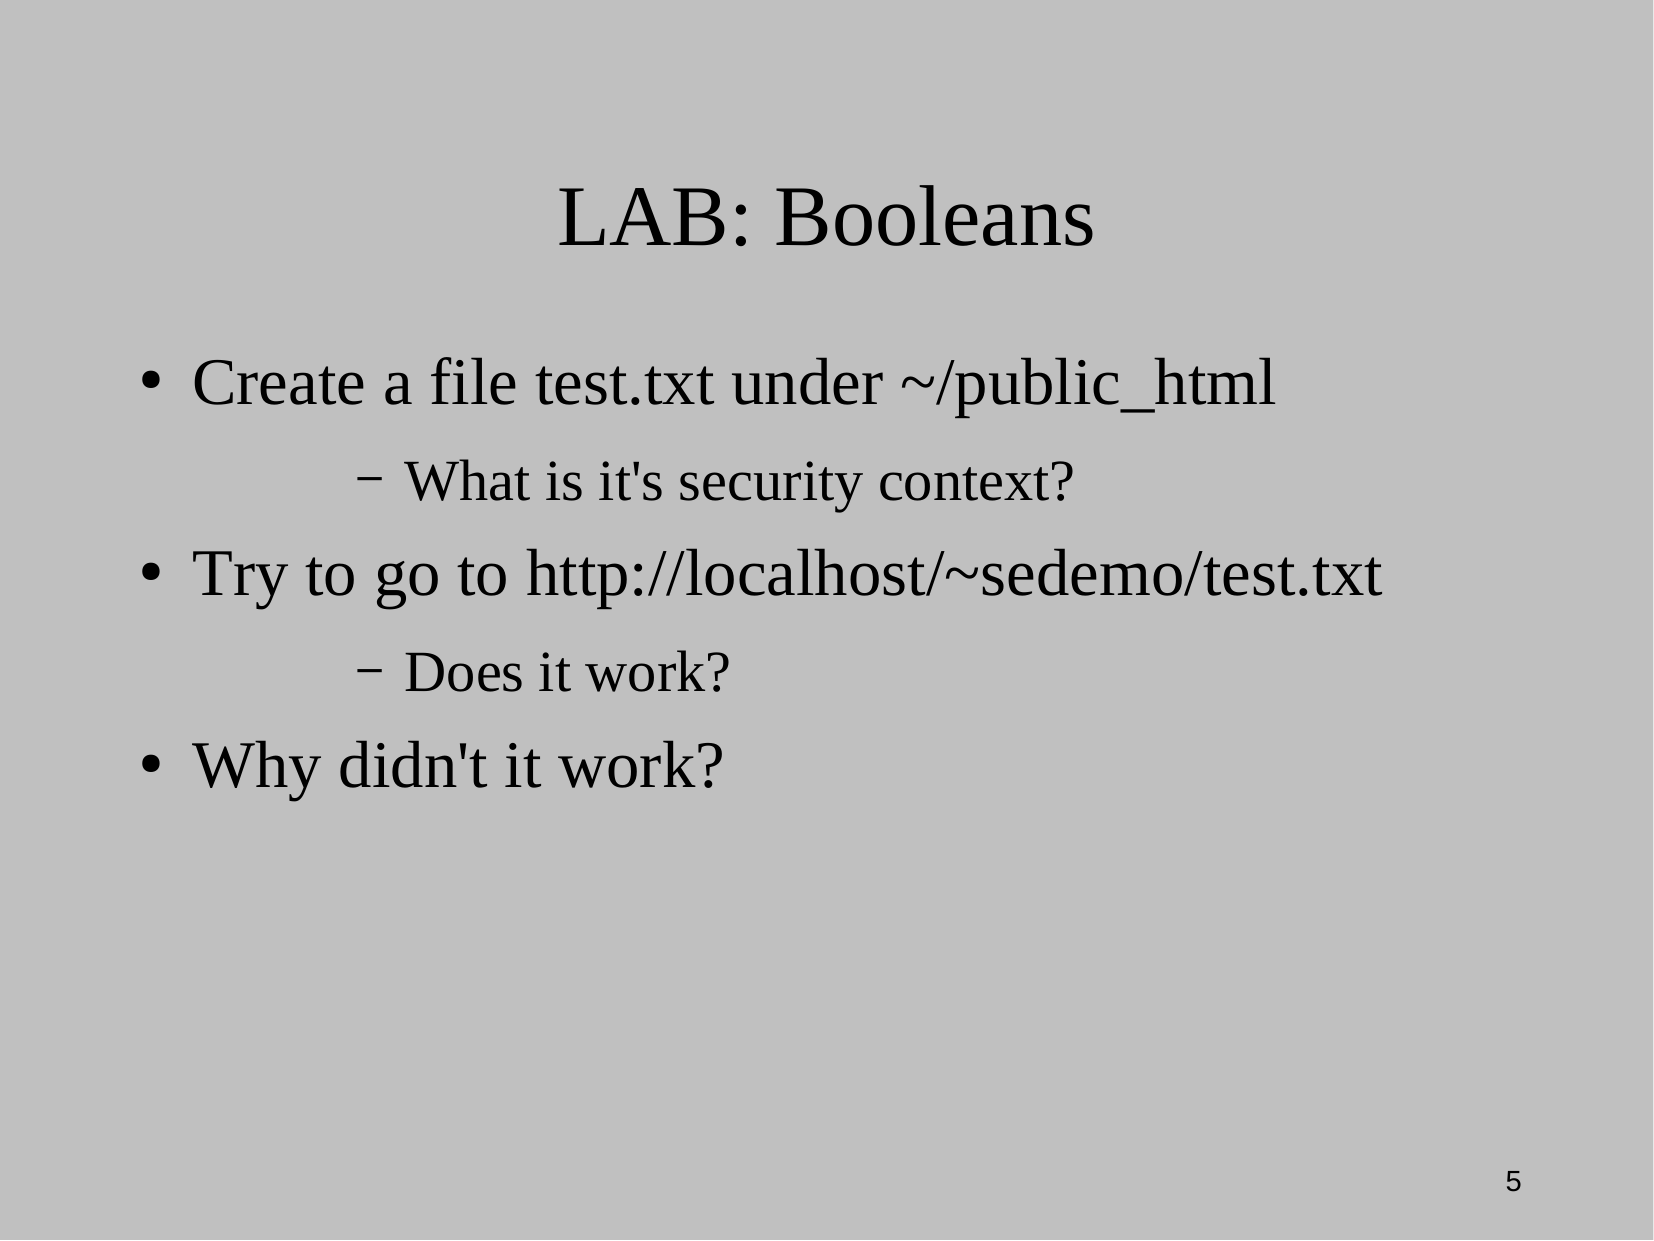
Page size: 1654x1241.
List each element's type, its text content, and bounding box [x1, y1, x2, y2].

list Create a file test.txt under ~/public_html What is it's security context? Try to go to http://localhost/~sedemo/test.txt Does it work? Why didn't it work? [121, 344, 1534, 1126]
title LAB: Booleans [301, 112, 1352, 320]
